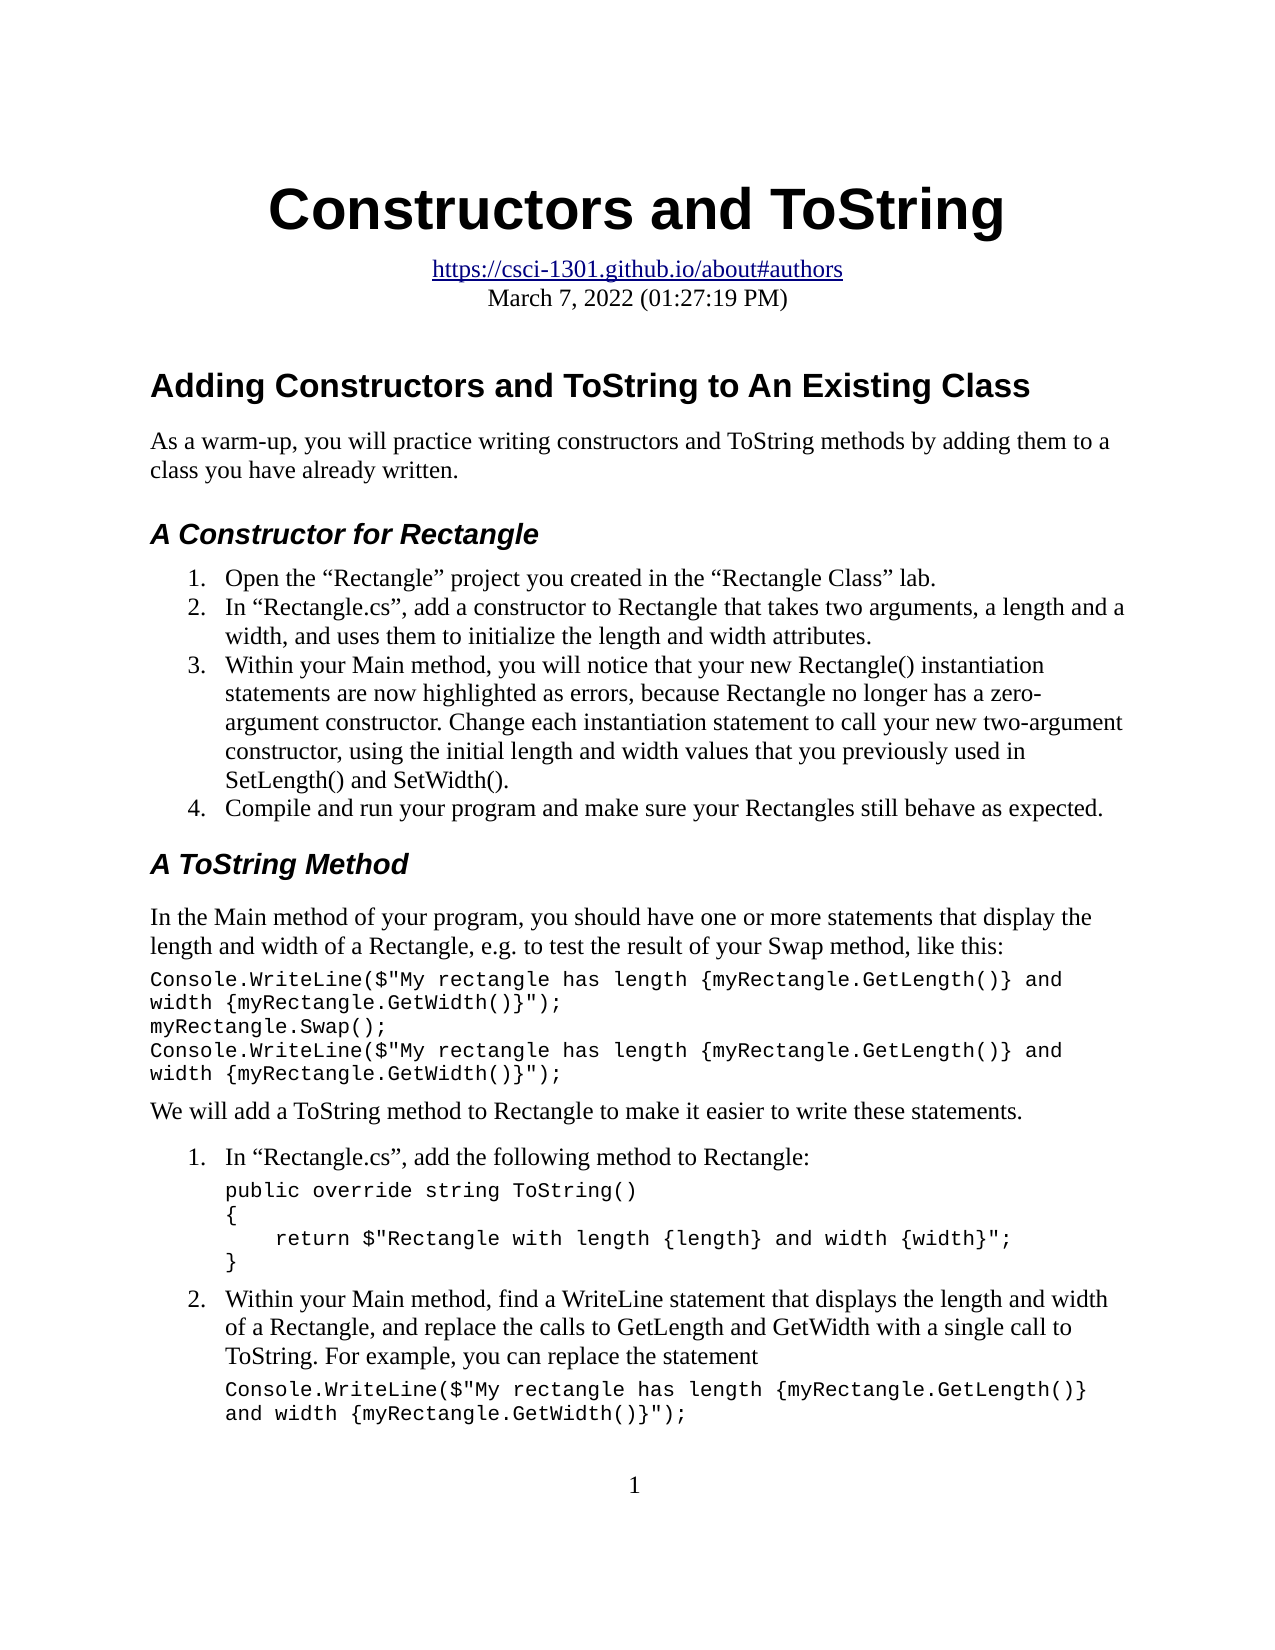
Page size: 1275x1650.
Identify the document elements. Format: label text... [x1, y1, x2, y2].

list public override string ToString() [187, 1180, 1125, 1204]
text March 7, 2022 (01:27:19 PM) [150, 283, 1125, 312]
list Open the “Rectangle” project you created in the “Rectangle Class” lab. [187, 563, 1125, 592]
text As a warm-up, you will practice writing constructors and ToString methods by adding them to a class you have already written. [150, 426, 1125, 483]
subtitle Adding Constructors and ToString to An Existing Class [150, 366, 1125, 404]
list Within your Main method, you will notice that your new Rectangle() instantiation statements are now highlighted as errors, because Rectangle no longer has a zero-argument constructor. Change each instantiation statement to call your new two-argument constructor, using the initial length and width values that you previously used in SetLength() and SetWidth(). [187, 650, 1125, 793]
title Constructors and ToString [150, 175, 1125, 242]
text Console.WriteLine($"My rectangle has length {myRectangle.GetLength()} and width {myRectangle.GetWidth()}"); [150, 1039, 1125, 1087]
list } [187, 1251, 1125, 1275]
text https://csci-1301.github.io/about#authors [150, 254, 1125, 283]
text myRectangle.Swap(); [150, 1016, 1125, 1039]
text We will add a ToString method to Rectangle to make it easier to write these statements. [150, 1096, 1125, 1124]
list Compile and run your program and make sure your Rectangles still behave as expected. [187, 793, 1125, 822]
list { [187, 1204, 1125, 1227]
list In “Rectangle.cs”, add a constructor to Rectangle that takes two arguments, a length and a width, and uses them to initialize the length and width attributes. [187, 592, 1125, 650]
list Within your Main method, find a WriteLine statement that displays the length and width of a Rectangle, and replace the calls to GetLength and GetWidth with a single call to ToString. For example, you can replace the statement [187, 1284, 1125, 1370]
list return $"Rectangle with length {length} and width {width}"; [187, 1227, 1125, 1251]
text Console.WriteLine($"My rectangle has length {myRectangle.GetLength()} and width {myRectangle.GetWidth()}"); [150, 969, 1125, 1016]
text In the Main method of your program, you should have one or more statements that display the length and width of a Rectangle, e.g. to test the result of your Swap method, like this: [150, 902, 1125, 960]
subtitle A Constructor for Rectangle [150, 517, 1125, 551]
list In “Rectangle.cs”, add the following method to Rectangle: [187, 1142, 1125, 1171]
subtitle A ToString Method [150, 847, 1125, 881]
list Console.WriteLine($"My rectangle has length {myRectangle.GetLength()} and width {myRectangle.GetWidth()}"); [187, 1379, 1125, 1426]
